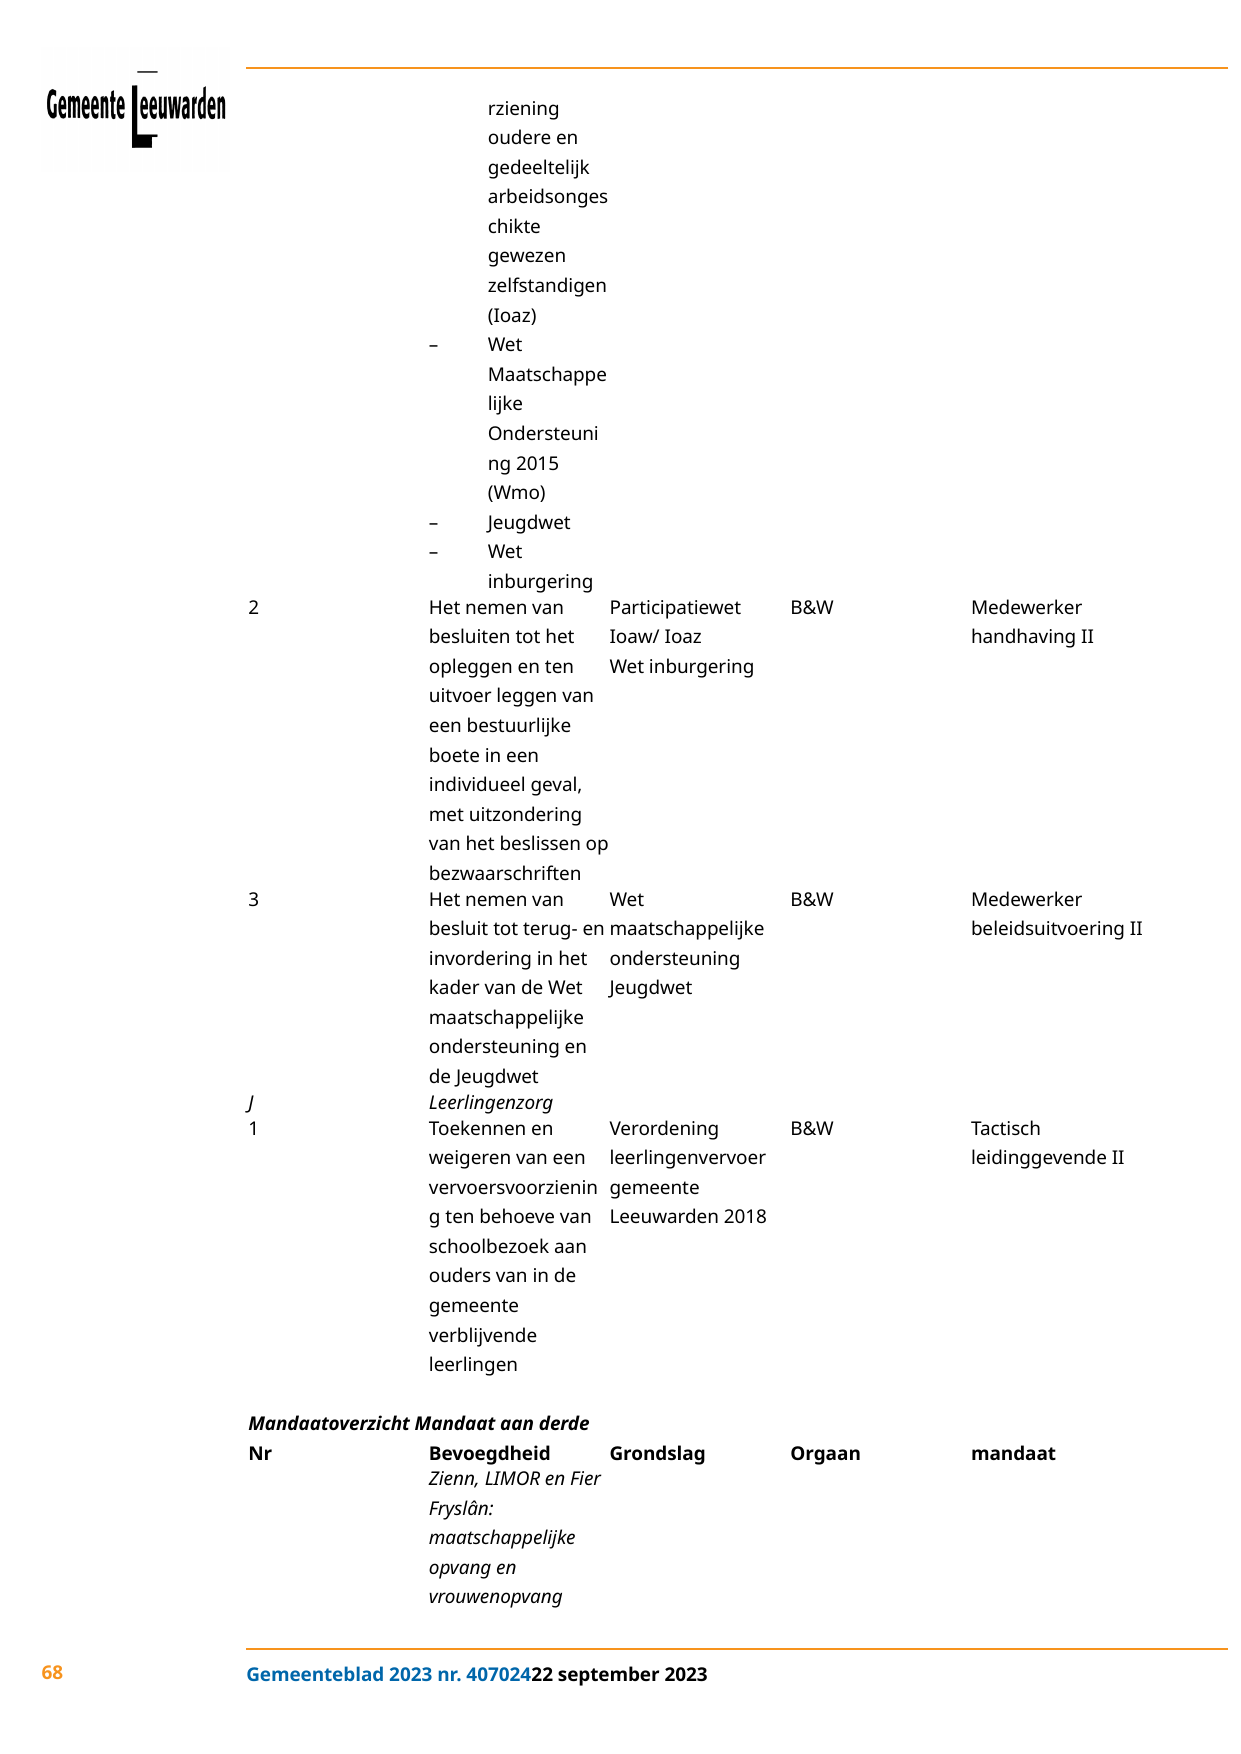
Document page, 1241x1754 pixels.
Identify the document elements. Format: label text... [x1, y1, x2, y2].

table_cell Wet maatschappelijke ondersteuning Jeugdwet [609, 886, 790, 1089]
table_header Nr [248, 1440, 429, 1465]
table_cell rziening oudere en gedeeltelijk arbeidsongeschikte gewezen zelfstandigen (Ioaz) Wet Maatschappelijke Ondersteuning 2015 (Wmo) Jeugdwet Wet inburgering [429, 95, 609, 594]
table_cell [790, 1465, 971, 1609]
table_cell [248, 95, 429, 594]
table_cell Participatiewet Ioaw/ Ioaz Wet inburgering [609, 594, 790, 886]
table_cell [971, 95, 1152, 594]
table_cell Het nemen van besluiten tot het opleggen en ten uitvoer leggen van een bestuurlijke boete in een individueel geval, met uitzondering van het beslissen op bezwaarschriften [429, 594, 609, 886]
text Mandaatoverzicht Mandaat aan derde [248, 1410, 1152, 1436]
table_cell B&W [790, 1115, 971, 1377]
table_cell Toekennen en weigeren van een vervoersvoorziening ten behoeve van schoolbezoek aan ouders van in de gemeente verblijvende leerlingen [429, 1115, 609, 1377]
table_cell 3 [248, 886, 429, 1089]
table_cell [609, 95, 790, 594]
table_cell [971, 1089, 1152, 1115]
table_cell Medewerker handhaving II [971, 594, 1152, 886]
table_cell [790, 1089, 971, 1115]
table_cell Het nemen van besluit tot terug- en invordering in het kader van de Wet maatschappelijke ondersteuning en de Jeugdwet [429, 886, 609, 1089]
table_cell B&W [790, 886, 971, 1089]
table_cell 2 [248, 594, 429, 886]
table_header Grondslag [609, 1440, 790, 1465]
table_cell [790, 95, 971, 594]
table_cell Zienn, LIMOR en Fier Fryslân: maatschappelijke opvang en vrouwenopvang [429, 1465, 609, 1609]
table_cell 1 [248, 1115, 429, 1377]
table_cell [248, 1465, 429, 1609]
table_cell [609, 1465, 790, 1609]
table_header Orgaan [790, 1440, 971, 1465]
table_cell J [248, 1089, 429, 1115]
table_cell Leerlingenzorg [429, 1089, 609, 1115]
table_cell [609, 1089, 790, 1115]
picture [41, 47, 231, 172]
table_cell B&W [790, 594, 971, 886]
table_header Bevoegdheid [429, 1440, 609, 1465]
table_cell [971, 1465, 1152, 1609]
table_header mandaat [971, 1440, 1152, 1465]
table_cell Tactisch leidinggevende II [971, 1115, 1152, 1377]
table_cell Verordening leerlingenvervoer gemeente Leeuwarden 2018 [609, 1115, 790, 1377]
table_cell Medewerker beleidsuitvoering II [971, 886, 1152, 1089]
